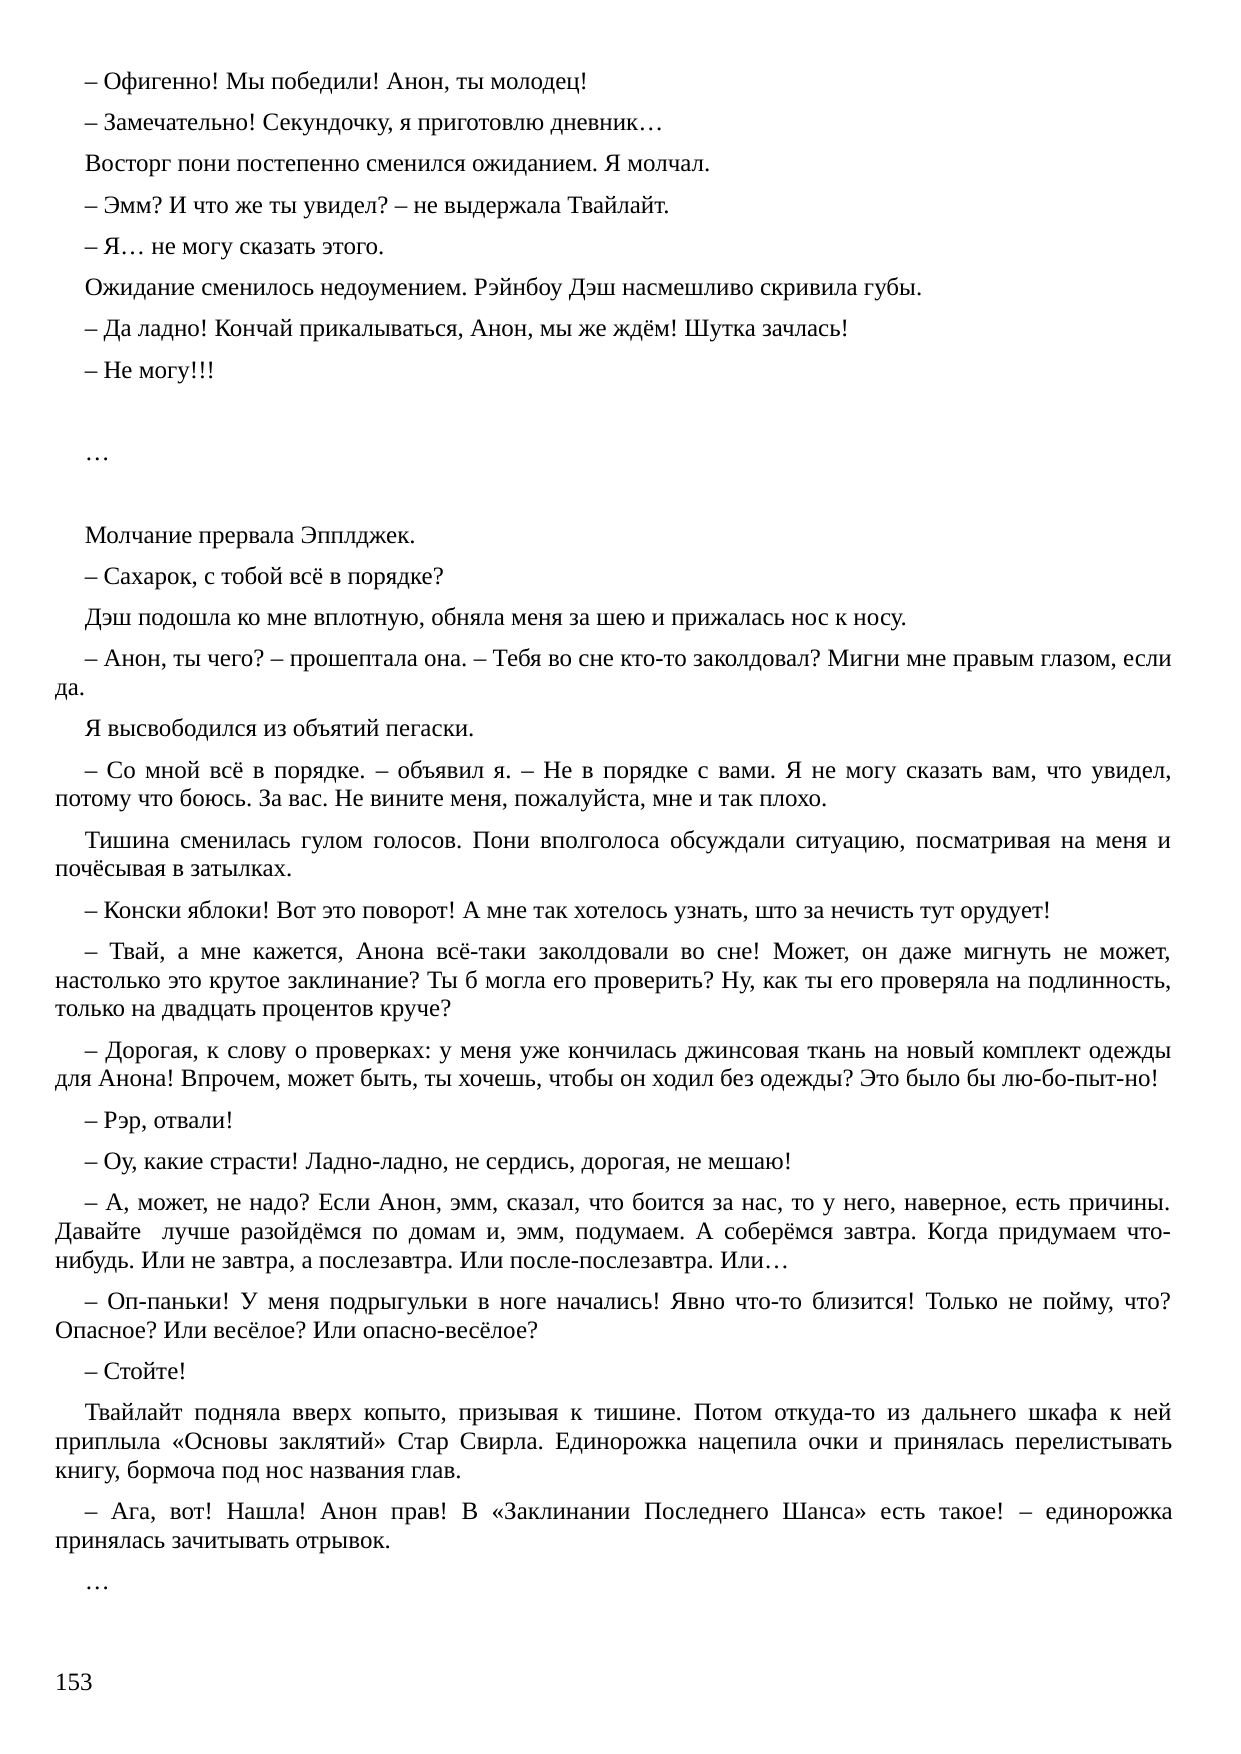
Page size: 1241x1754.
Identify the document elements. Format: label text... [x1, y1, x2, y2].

text – Оу, какие страсти! Ладно-ладно, не сердись, дорогая, не мешаю! [55, 1146, 1173, 1175]
text – А, может, не надо? Если Анон, эмм, сказал, что боится за нас, то у него, наверное, есть причины. Давайте лучше разойдёмся по домам и, эмм, подумаем. А соберёмся завтра. Когда придумаем что-нибудь. Или не завтра, а послезавтра. Или после-послезавтра. Или… [55, 1187, 1173, 1273]
text – Со мной всё в порядке. – объявил я. – Не в порядке с вами. Я не могу сказать вам, что увидел, потому что боюсь. За вас. Не вините меня, пожалуйста, мне и так плохо. [55, 755, 1173, 812]
text … [55, 1566, 1173, 1595]
text – Офигенно! Мы победили! Анон, ты молодец! [55, 66, 1173, 95]
text – Сахарок, с тобой всё в порядке? [55, 561, 1173, 590]
text – Я… не могу сказать этого. [55, 231, 1173, 260]
text Молчание прервала Эпплджек. [55, 520, 1173, 548]
text Восторг пони постепенно сменился ожиданием. Я молчал. [55, 148, 1173, 177]
text – Рэр, отвали! [55, 1105, 1173, 1133]
text – Не могу!!! [55, 355, 1173, 383]
text – Замечательно! Секундочку, я приготовлю дневник… [55, 107, 1173, 136]
text Я высвободился из объятий пегаски. [55, 713, 1173, 742]
text Твайлайт подняла вверх копыто, призывая к тишине. Потом откуда-то из дальнего шкафа к ней приплыла «Основы заклятий» Стар Свирла. Единорожка нацепила очки и принялась перелистывать книгу, бормоча под нос названия глав. [55, 1397, 1173, 1483]
text – Ага, вот! Нашла! Анон прав! В «Заклинании Последнего Шанса» есть такое! – единорожка принялась зачитывать отрывок. [55, 1496, 1173, 1553]
text Тишина сменилась гулом голосов. Пони вполголоса обсуждали ситуацию, посматривая на меня и почёсывая в затылках. [55, 825, 1173, 882]
text – Эмм? И что же ты увидел? – не выдержала Твайлайт. [55, 190, 1173, 218]
text – Да ладно! Кончай прикалываться, Анон, мы же ждём! Шутка зачлась! [55, 313, 1173, 342]
text Дэш подошла ко мне вплотную, обняла меня за шею и прижалась нос к носу. [55, 602, 1173, 631]
text – Дорогая, к слову о проверках: у меня уже кончилась джинсовая ткань на новый комплект одежды для Анона! Впрочем, может быть, ты хочешь, чтобы он ходил без одежды? Это было бы лю-бо-пыт-но! [55, 1035, 1173, 1092]
text – Оп-паньки! У меня подрыгульки в ноге начались! Явно что-то близится! Только не пойму, что? Опасное? Или весёлое? Или опасно-весёлое? [55, 1286, 1173, 1343]
text – Анон, ты чего? – прошептала она. – Тебя во сне кто-то заколдовал? Мигни мне правым глазом, если да. [55, 643, 1173, 701]
text – Конски яблоки! Вот это поворот! А мне так хотелось узнать, што за нечисть тут орудует! [55, 895, 1173, 923]
text Ожидание сменилось недоумением. Рэйнбоу Дэш насмешливо скривила губы. [55, 272, 1173, 301]
text … [55, 437, 1173, 466]
text – Стойте! [55, 1356, 1173, 1385]
text – Твай, а мне кажется, Анона всё-таки заколдовали во сне! Может, он даже мигнуть не может, настолько это крутое заклинание? Ты б могла его проверить? Ну, как ты его проверяла на подлинность, только на двадцать процентов круче? [55, 936, 1173, 1022]
